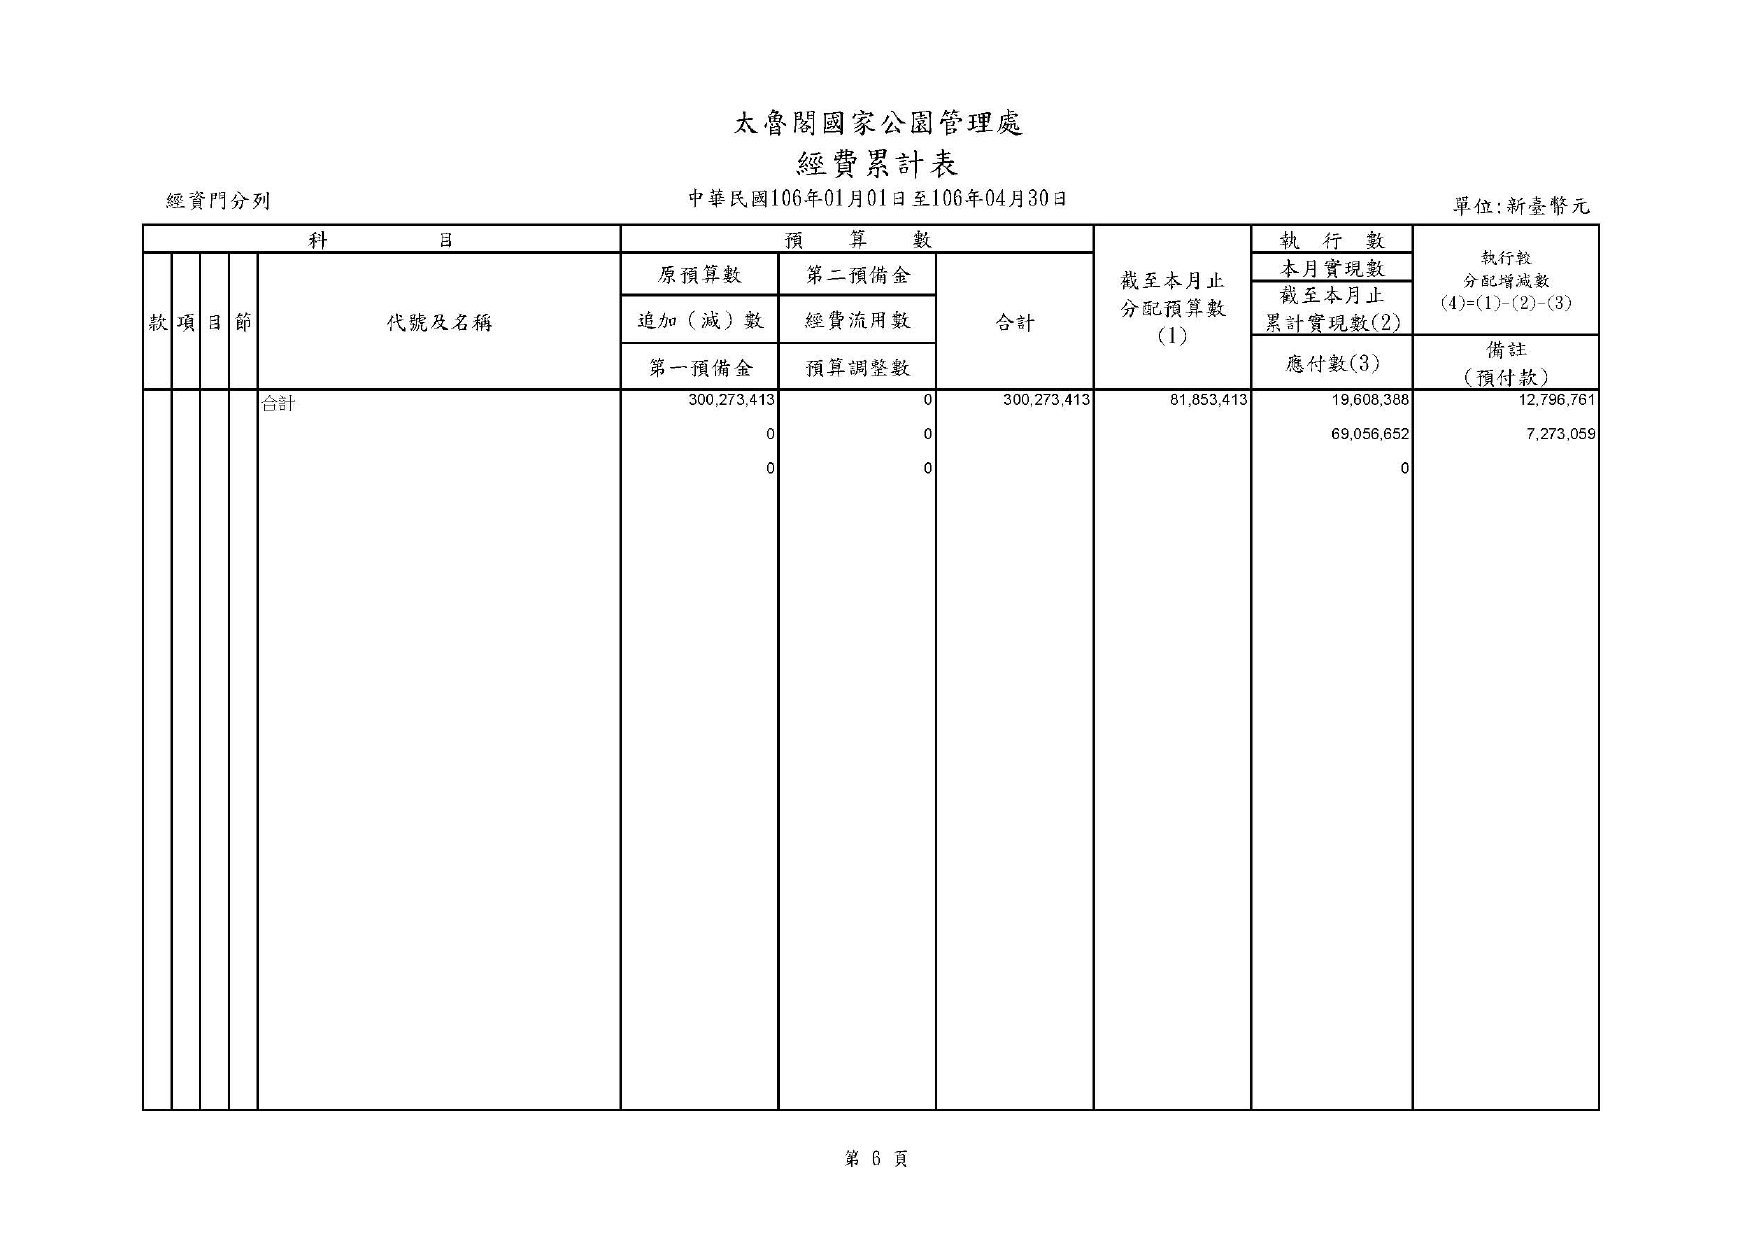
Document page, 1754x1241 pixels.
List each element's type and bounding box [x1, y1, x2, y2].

picture [59, 59, 1695, 1216]
